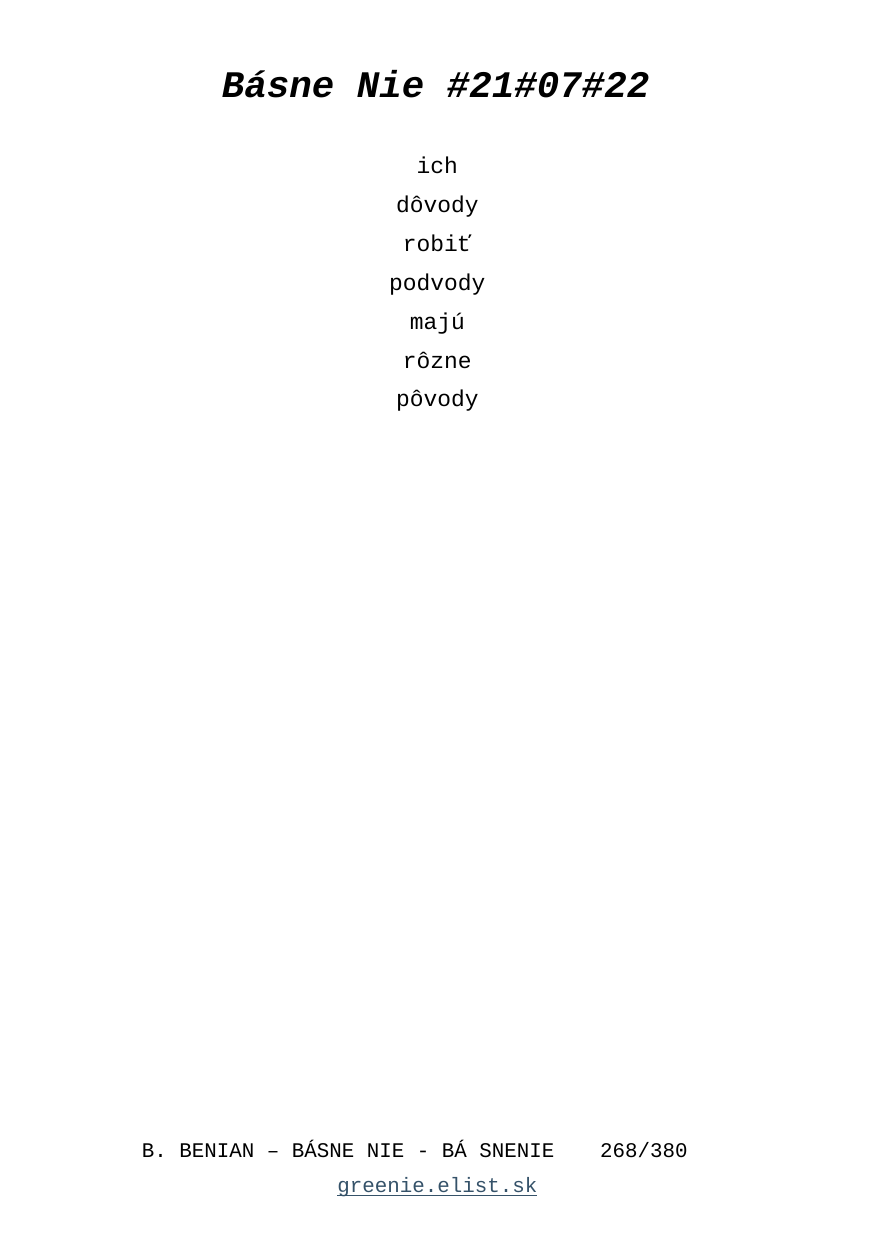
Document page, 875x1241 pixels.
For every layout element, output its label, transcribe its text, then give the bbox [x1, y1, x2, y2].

subtitle Básne Nie #21#07#22 [41, 66, 833, 109]
text ich dôvody robiť podvody majú rôzne pôvody [41, 155, 833, 414]
